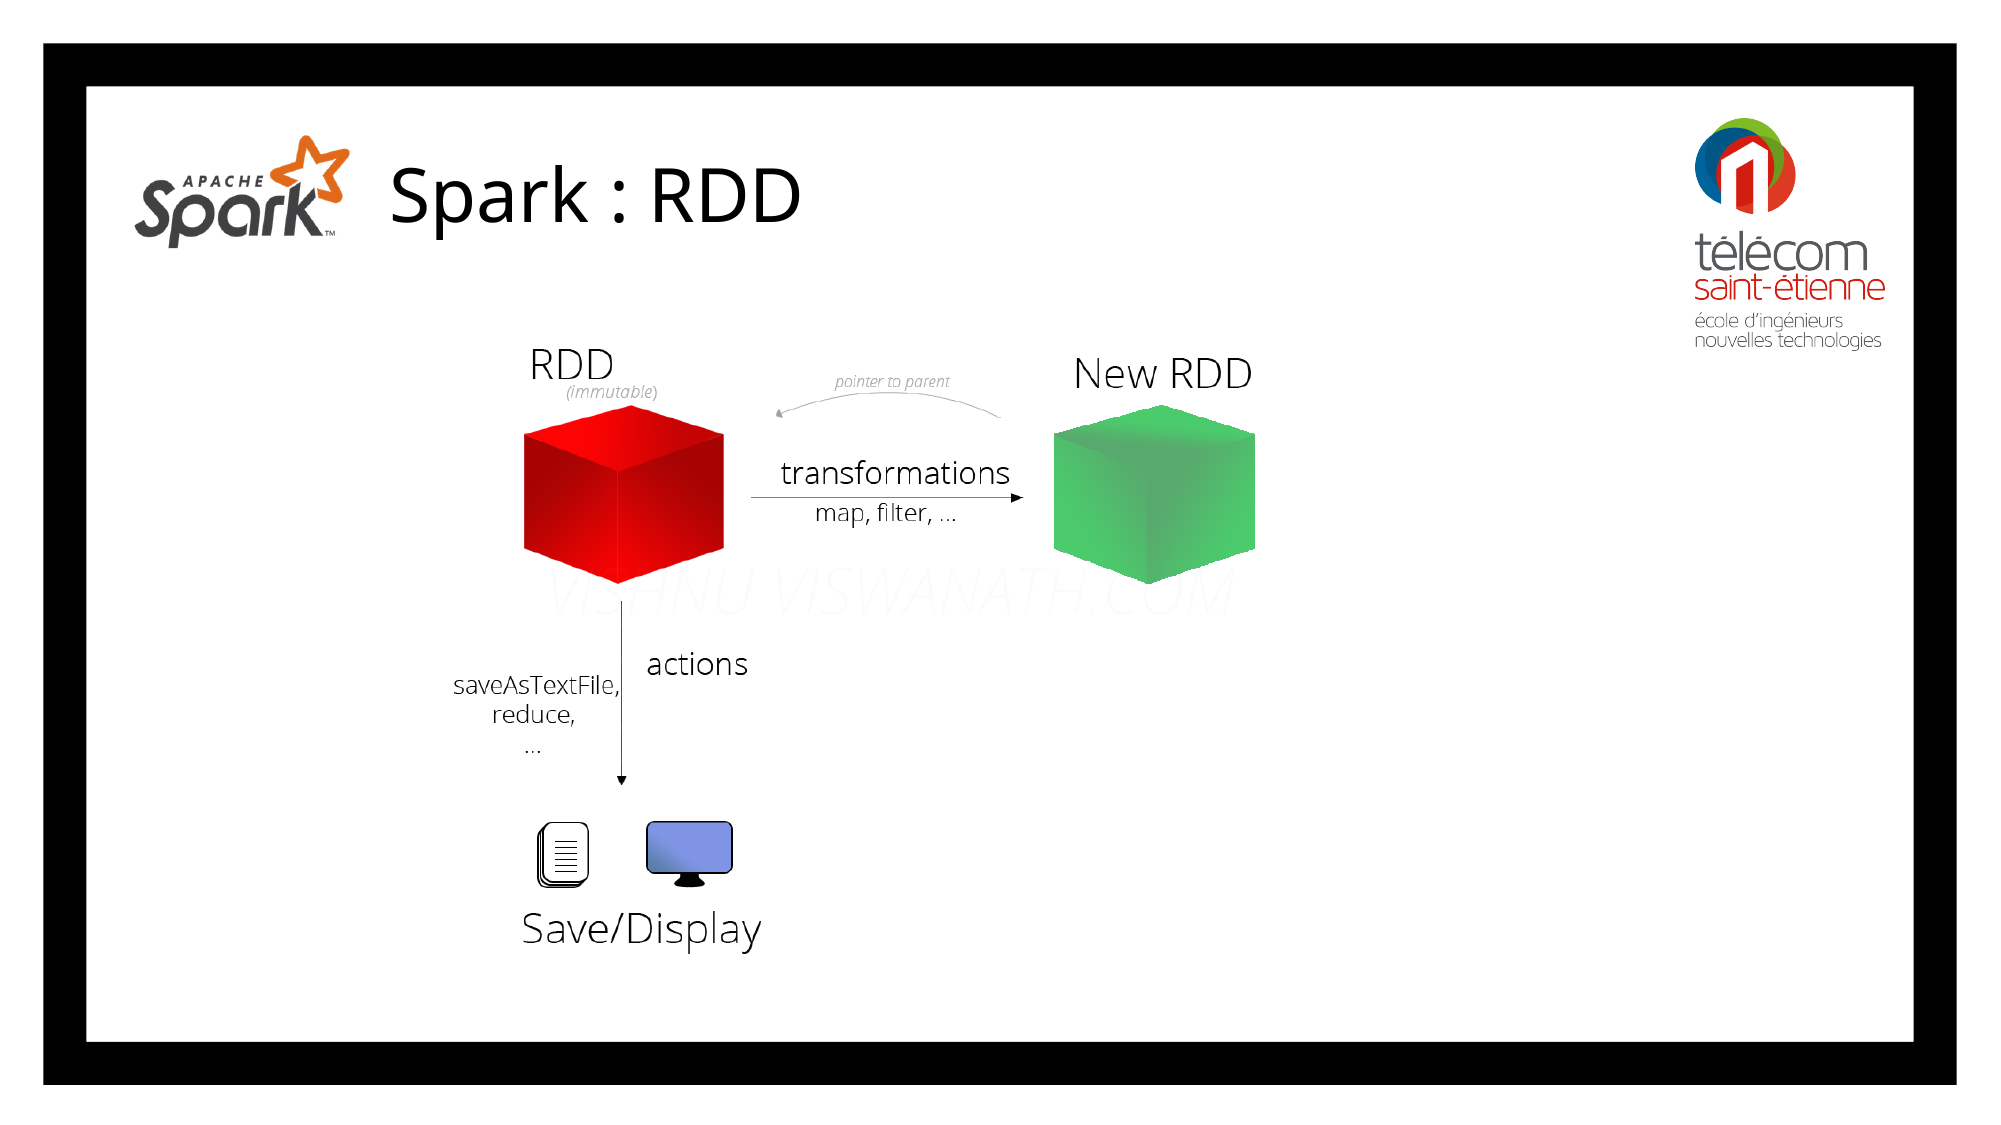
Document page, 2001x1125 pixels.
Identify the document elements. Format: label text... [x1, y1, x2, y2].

title Spark : RDD [369, 138, 1849, 304]
picture [454, 267, 1334, 1013]
picture [133, 135, 350, 250]
picture [1695, 118, 1885, 351]
